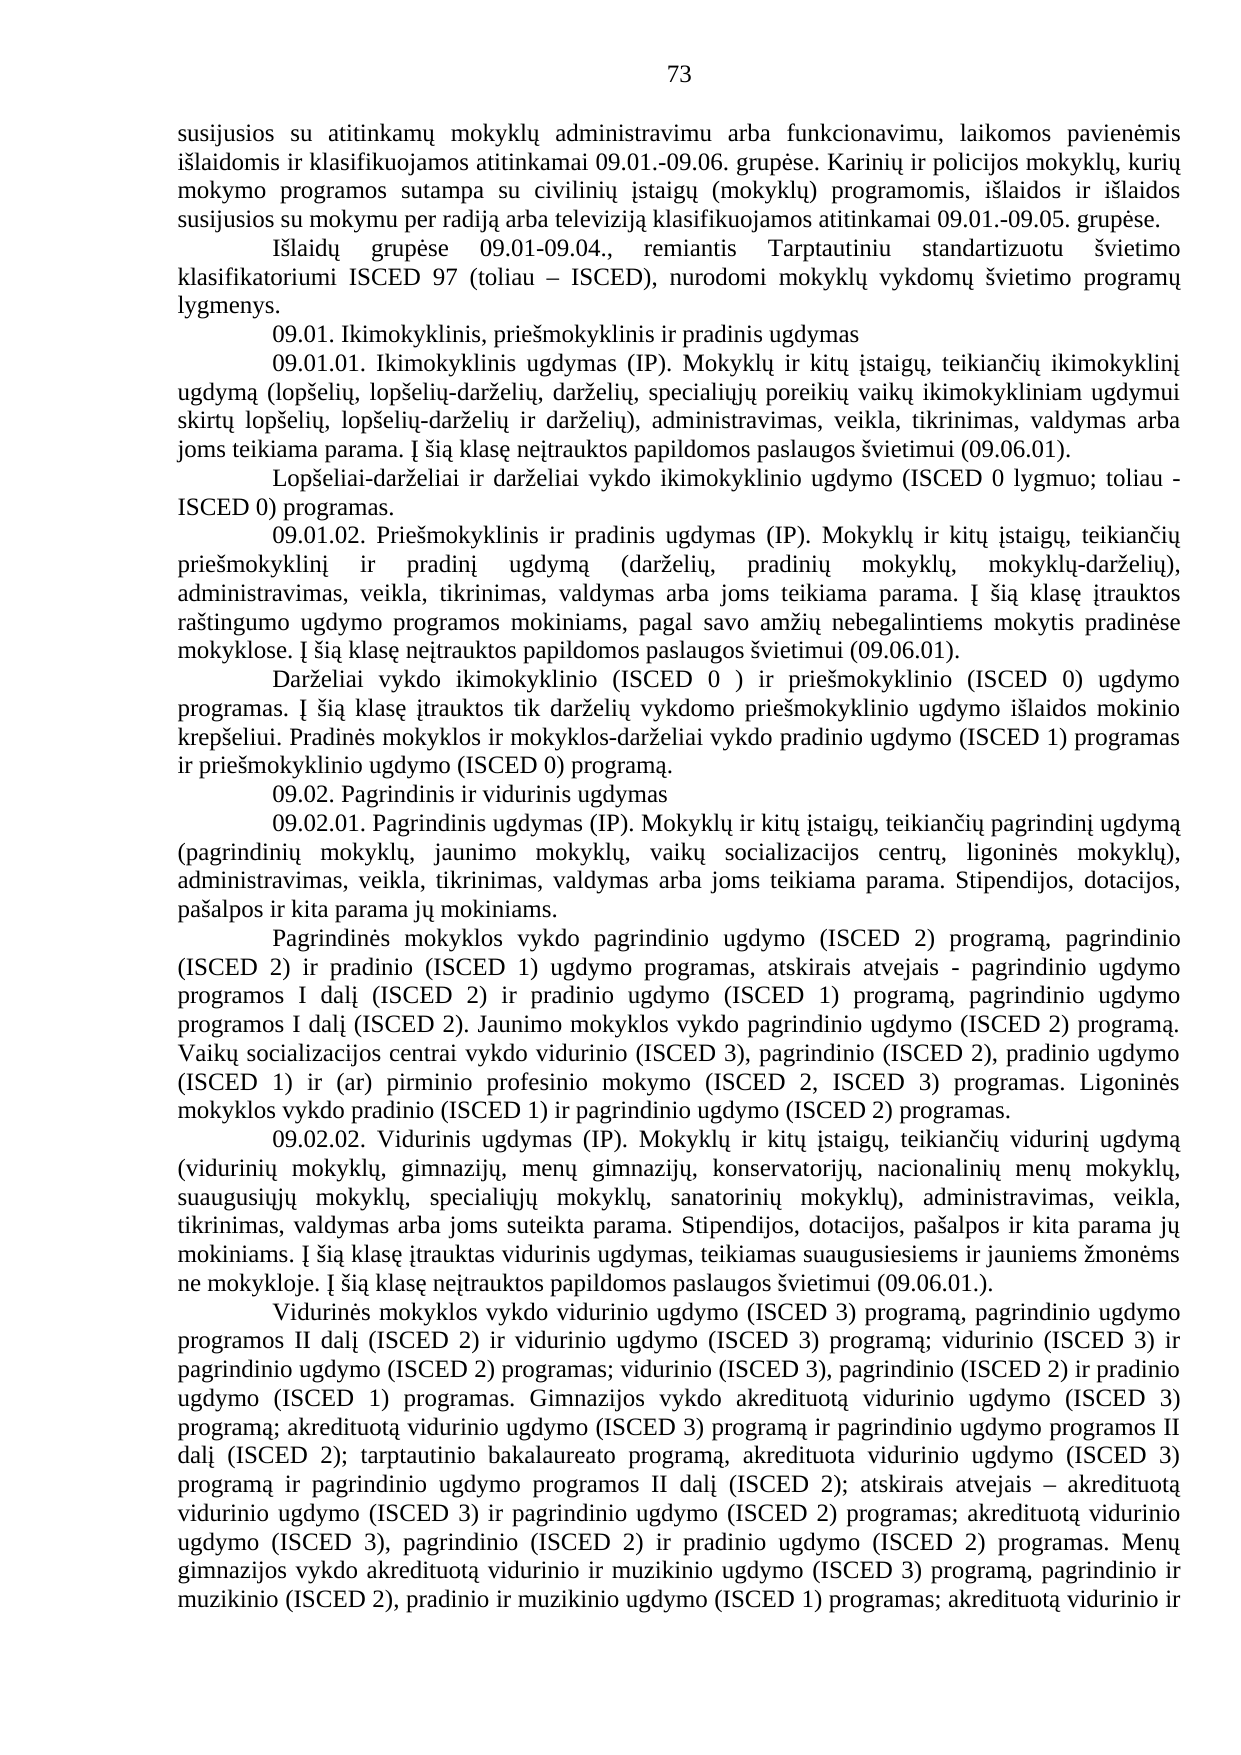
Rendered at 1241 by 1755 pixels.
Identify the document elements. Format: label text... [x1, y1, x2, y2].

text 09.01. Ikimokyklinis, priešmokyklinis ir pradinis ugdymas [177, 319, 1181, 348]
text susijusios su atitinkamų mokyklų administravimu arba funkcionavimu, laikomos pavienėmis išlaidomis ir klasifikuojamos atitinkamai 09.01.-09.06. grupėse. Karinių ir policijos mokyklų, kurių mokymo programos sutampa su civilinių įstaigų (mokyklų) programomis, išlaidos ir išlaidos susijusios su mokymu per radiją arba televiziją klasifikuojamos atitinkamai 09.01.-09.05. grupėse. [177, 118, 1181, 233]
text 09.02. Pagrindinis ir vidurinis ugdymas [177, 779, 1181, 808]
text 09.01.02. Priešmokyklinis ir pradinis ugdymas (IP). Mokyklų ir kitų įstaigų, teikiančių priešmokyklinį ir pradinį ugdymą (darželių, pradinių mokyklų, mokyklų-darželių), administravimas, veikla, tikrinimas, valdymas arba joms teikiama parama. Į šią klasę įtrauktos raštingumo ugdymo programos mokiniams, pagal savo amžių nebegalintiems mokytis pradinėse mokyklose. Į šią klasę neįtrauktos papildomos paslaugos švietimui (09.06.01). [177, 521, 1181, 664]
text Vidurinės mokyklos vykdo vidurinio ugdymo (ISCED 3) programą, pagrindinio ugdymo programos II dalį (ISCED 2) ir vidurinio ugdymo (ISCED 3) programą; vidurinio (ISCED 3) ir pagrindinio ugdymo (ISCED 2) programas; vidurinio (ISCED 3), pagrindinio (ISCED 2) ir pradinio ugdymo (ISCED 1) programas. Gimnazijos vykdo akredituotą vidurinio ugdymo (ISCED 3) programą; akredituotą vidurinio ugdymo (ISCED 3) programą ir pagrindinio ugdymo programos II dalį (ISCED 2); tarptautinio bakalaureato programą, akredituota vidurinio ugdymo (ISCED 3) programą ir pagrindinio ugdymo programos II dalį (ISCED 2); atskirais atvejais – akredituotą vidurinio ugdymo (ISCED 3) ir pagrindinio ugdymo (ISCED 2) programas; akredituotą vidurinio ugdymo (ISCED 3), pagrindinio (ISCED 2) ir pradinio ugdymo (ISCED 2) programas. Menų gimnazijos vykdo akredituotą vidurinio ir muzikinio ugdymo (ISCED 3) programą, pagrindinio ir muzikinio (ISCED 2), pradinio ir muzikinio ugdymo (ISCED 1) programas; akredituotą vidurinio ir [177, 1297, 1181, 1613]
text Lopšeliai-darželiai ir darželiai vykdo ikimokyklinio ugdymo (ISCED 0 lygmuo; toliau - ISCED 0) programas. [177, 463, 1181, 521]
text Pagrindinės mokyklos vykdo pagrindinio ugdymo (ISCED 2) programą, pagrindinio (ISCED 2) ir pradinio (ISCED 1) ugdymo programas, atskirais atvejais - pagrindinio ugdymo programos I dalį (ISCED 2) ir pradinio ugdymo (ISCED 1) programą, pagrindinio ugdymo programos I dalį (ISCED 2). Jaunimo mokyklos vykdo pagrindinio ugdymo (ISCED 2) programą. Vaikų socializacijos centrai vykdo vidurinio (ISCED 3), pagrindinio (ISCED 2), pradinio ugdymo (ISCED 1) ir (ar) pirminio profesinio mokymo (ISCED 2, ISCED 3) programas. Ligoninės mokyklos vykdo pradinio (ISCED 1) ir pagrindinio ugdymo (ISCED 2) programas. [177, 923, 1181, 1124]
text 09.02.01. Pagrindinis ugdymas (IP). Mokyklų ir kitų įstaigų, teikiančių pagrindinį ugdymą (pagrindinių mokyklų, jaunimo mokyklų, vaikų socializacijos centrų, ligoninės mokyklų), administravimas, veikla, tikrinimas, valdymas arba joms teikiama parama. Stipendijos, dotacijos, pašalpos ir kita parama jų mokiniams. [177, 808, 1181, 923]
text Darželiai vykdo ikimokyklinio (ISCED 0 ) ir priešmokyklinio (ISCED 0) ugdymo programas. Į šią klasę įtrauktos tik darželių vykdomo priešmokyklinio ugdymo išlaidos mokinio krepšeliui. Pradinės mokyklos ir mokyklos-darželiai vykdo pradinio ugdymo (ISCED 1) programas ir priešmokyklinio ugdymo (ISCED 0) programą. [177, 664, 1181, 779]
text Išlaidų grupėse 09.01-09.04., remiantis Tarptautiniu standartizuotu švietimo klasifikatoriumi ISCED 97 (toliau – ISCED), nurodomi mokyklų vykdomų švietimo programų lygmenys. [177, 233, 1181, 319]
text 09.01.01. Ikimokyklinis ugdymas (IP). Mokyklų ir kitų įstaigų, teikiančių ikimokyklinį ugdymą (lopšelių, lopšelių-darželių, darželių, specialiųjų poreikių vaikų ikimokykliniam ugdymui skirtų lopšelių, lopšelių-darželių ir darželių), administravimas, veikla, tikrinimas, valdymas arba joms teikiama parama. Į šią klasę neįtrauktos papildomos paslaugos švietimui (09.06.01). [177, 348, 1181, 463]
text 09.02.02. Vidurinis ugdymas (IP). Mokyklų ir kitų įstaigų, teikiančių vidurinį ugdymą (vidurinių mokyklų, gimnazijų, menų gimnazijų, konservatorijų, nacionalinių menų mokyklų, suaugusiųjų mokyklų, specialiųjų mokyklų, sanatorinių mokyklų), administravimas, veikla, tikrinimas, valdymas arba joms suteikta parama. Stipendijos, dotacijos, pašalpos ir kita parama jų mokiniams. Į šią klasę įtrauktas vidurinis ugdymas, teikiamas suaugusiesiems ir jauniems žmonėms ne mokykloje. Į šią klasę neįtrauktos papildomos paslaugos švietimui (09.06.01.). [177, 1124, 1181, 1297]
